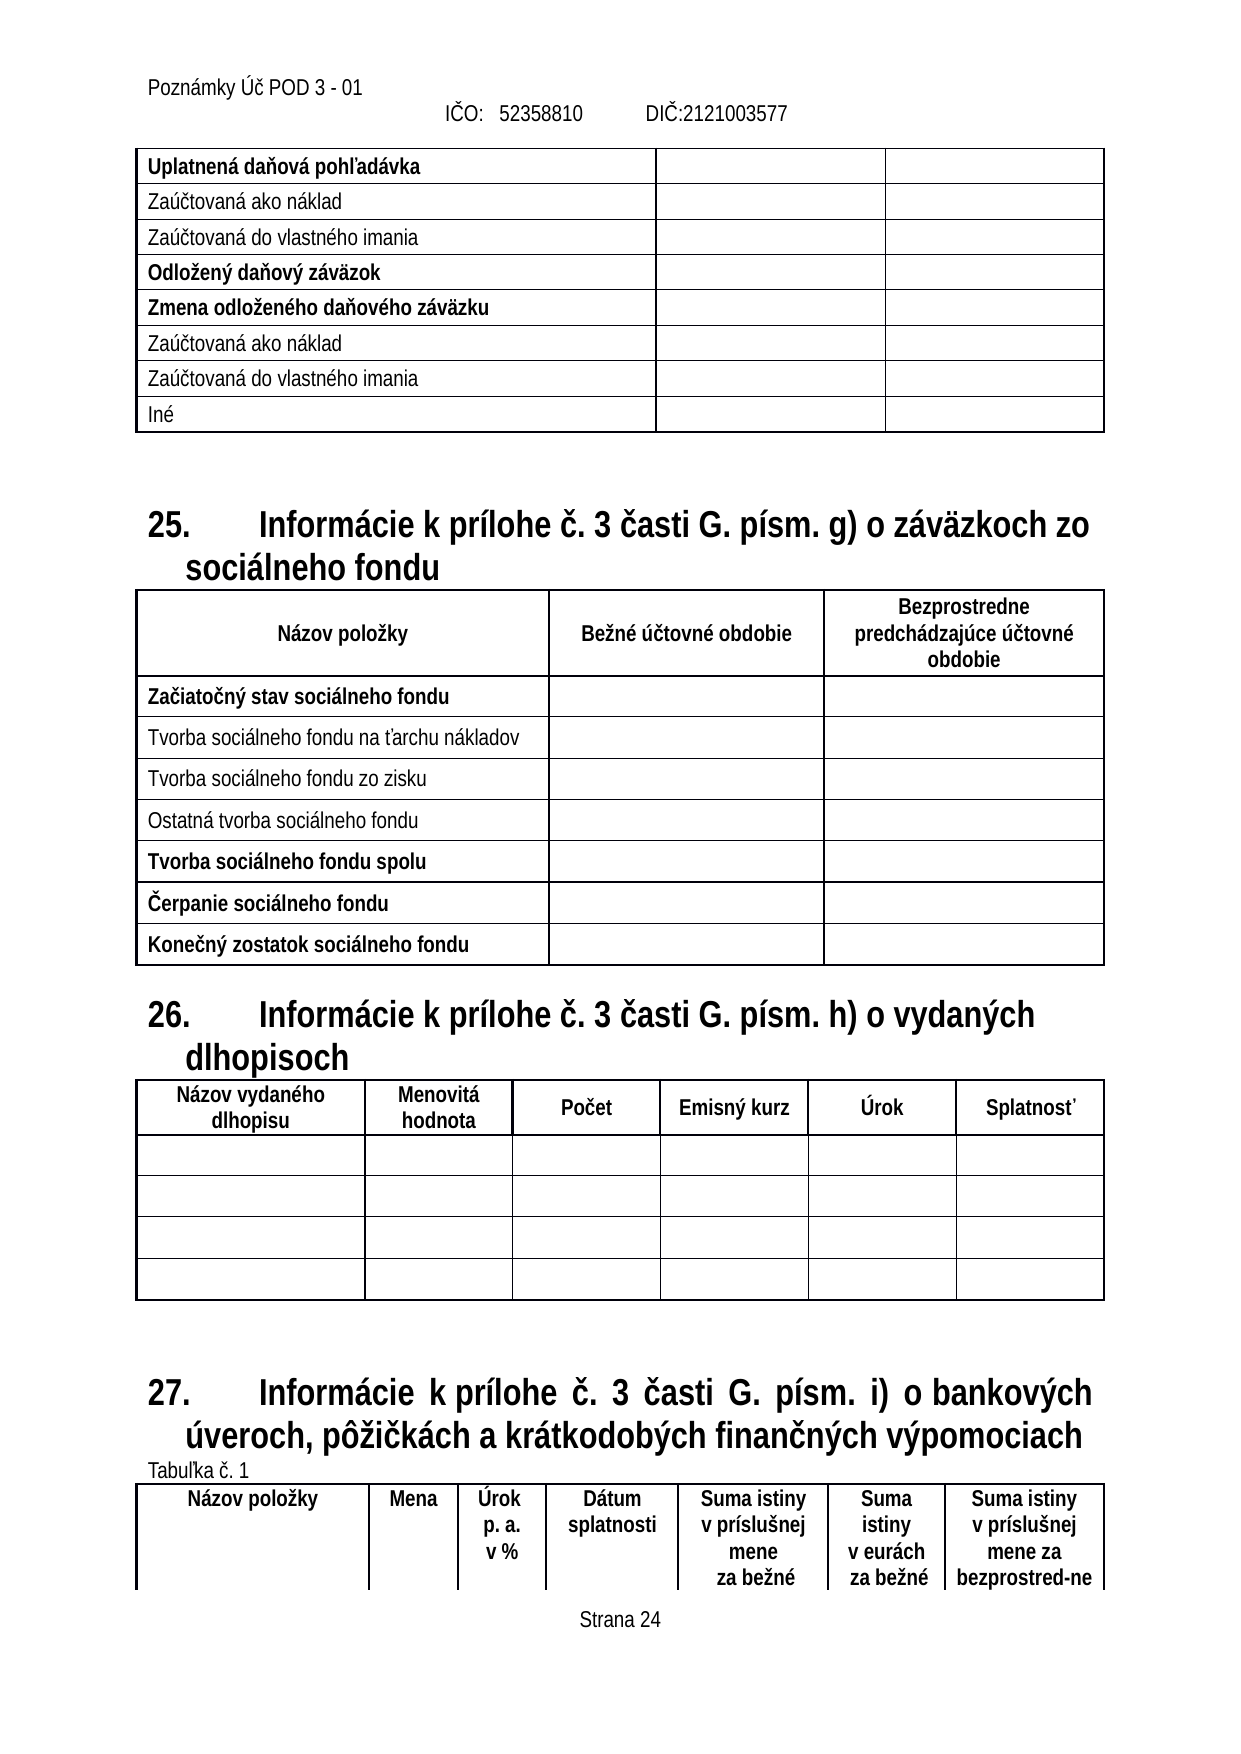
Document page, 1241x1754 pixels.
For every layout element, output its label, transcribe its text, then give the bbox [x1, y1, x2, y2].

table_cell [825, 800, 1103, 840]
table_cell [550, 677, 823, 716]
table_cell [661, 1176, 808, 1216]
table_cell Tvorba sociálneho fondu spolu [138, 841, 548, 881]
table_cell [657, 361, 885, 396]
table_cell [513, 1136, 660, 1175]
table_cell [657, 184, 885, 218]
table_header Mena [370, 1485, 457, 1590]
title Informácie k prílohe č. 3 časti G. písm. g) o záväzkoch zo sociálneho fondu [148, 503, 1092, 589]
table_header Počet [514, 1081, 659, 1133]
table_cell [886, 255, 1103, 289]
table_cell [366, 1259, 512, 1299]
table_cell [366, 1217, 512, 1257]
table_cell [886, 184, 1103, 218]
table_cell [886, 290, 1103, 325]
table_cell [825, 759, 1103, 799]
table_cell Tvorba sociálneho fondu zo zisku [138, 759, 548, 799]
table_cell Iné [138, 397, 655, 431]
table_header Úrok [809, 1081, 955, 1133]
table_cell [138, 1217, 364, 1257]
table_cell Zaúčtovaná do vlastného imania [138, 361, 655, 396]
table_cell [513, 1217, 660, 1257]
table_cell [957, 1259, 1103, 1299]
table_cell [957, 1217, 1103, 1257]
table_cell [657, 255, 885, 289]
table_cell Uplatnená daňová pohľadávka [138, 149, 655, 183]
table_cell [366, 1136, 512, 1175]
table_header Suma istiny v príslušnej mene za bezprostred-ne [946, 1485, 1103, 1590]
table_header Názov položky [138, 1485, 368, 1590]
table_cell [957, 1136, 1103, 1175]
table_cell [550, 759, 823, 799]
table_cell Zaúčtovaná ako náklad [138, 326, 655, 360]
table_cell Zaúčtovaná ako náklad [138, 184, 655, 218]
table_cell [809, 1136, 956, 1175]
title Informácie k prílohe č. 3 časti G. písm. i) o bankových úveroch, pôžičkách a krátkodobých finančných výpomociach [148, 1371, 1092, 1457]
table_cell [366, 1176, 512, 1216]
table_cell [661, 1259, 808, 1299]
table_cell [138, 1136, 364, 1175]
table_cell [550, 841, 823, 881]
table_cell [550, 924, 823, 964]
table_cell [138, 1176, 364, 1216]
table_header Emisný kurz [661, 1081, 807, 1133]
text Tabuľka č. 1 [148, 1457, 1092, 1483]
table_header Úrok p. a. v % [459, 1485, 545, 1590]
table_cell [513, 1176, 660, 1216]
table_cell [886, 220, 1103, 254]
table_cell [550, 883, 823, 923]
table_cell [886, 361, 1103, 396]
table_cell Zaúčtovaná do vlastného imania [138, 220, 655, 254]
table_cell Odložený daňový záväzok [138, 255, 655, 289]
table_cell Začiatočný stav sociálneho fondu [138, 677, 548, 716]
table_header Názov vydaného dlhopisu [138, 1081, 364, 1133]
table_cell [957, 1176, 1103, 1216]
table_cell [886, 326, 1103, 360]
table_cell Zmena odloženého daňového záväzku [138, 290, 655, 325]
table_cell [550, 800, 823, 840]
table_cell [825, 924, 1103, 964]
table_cell Ostatná tvorba sociálneho fondu [138, 800, 548, 840]
table_cell [657, 220, 885, 254]
table_cell Tvorba sociálneho fondu na ťarchu nákladov [138, 717, 548, 757]
table_cell [825, 677, 1103, 716]
table_header Bezprostredne predchádzajúce účtovné obdobie [825, 591, 1103, 675]
table_header Dátum splatnosti [547, 1485, 677, 1590]
table_cell [886, 397, 1103, 431]
title Informácie k prílohe č. 3 časti G. písm. h) o vydaných dlhopisoch [148, 993, 1092, 1079]
table_cell [825, 717, 1103, 757]
table_cell [657, 290, 885, 325]
table_cell [513, 1259, 660, 1299]
table_header Suma istiny v príslušnej mene za bežné [679, 1485, 827, 1590]
table_cell [809, 1259, 956, 1299]
table_cell [661, 1136, 808, 1175]
table_cell [138, 1259, 364, 1299]
table_cell [550, 717, 823, 757]
table_cell [657, 149, 885, 183]
table_header Bežné účtovné obdobie [550, 591, 823, 675]
table_cell [809, 1217, 956, 1257]
table_cell [886, 149, 1103, 183]
table_cell [809, 1176, 956, 1216]
table_cell [657, 397, 885, 431]
table_cell [657, 326, 885, 360]
table_header Menovitá hodnota [366, 1081, 511, 1133]
table_header Názov položky [138, 591, 548, 675]
table_cell Konečný zostatok sociálneho fondu [138, 924, 548, 964]
table_cell [661, 1217, 808, 1257]
table_header Suma istiny v eurách za bežné [829, 1485, 944, 1590]
table_cell [825, 841, 1103, 881]
table_cell [825, 883, 1103, 923]
table_cell Čerpanie sociálneho fondu [138, 883, 548, 923]
table_header Splatnosť [957, 1081, 1103, 1133]
